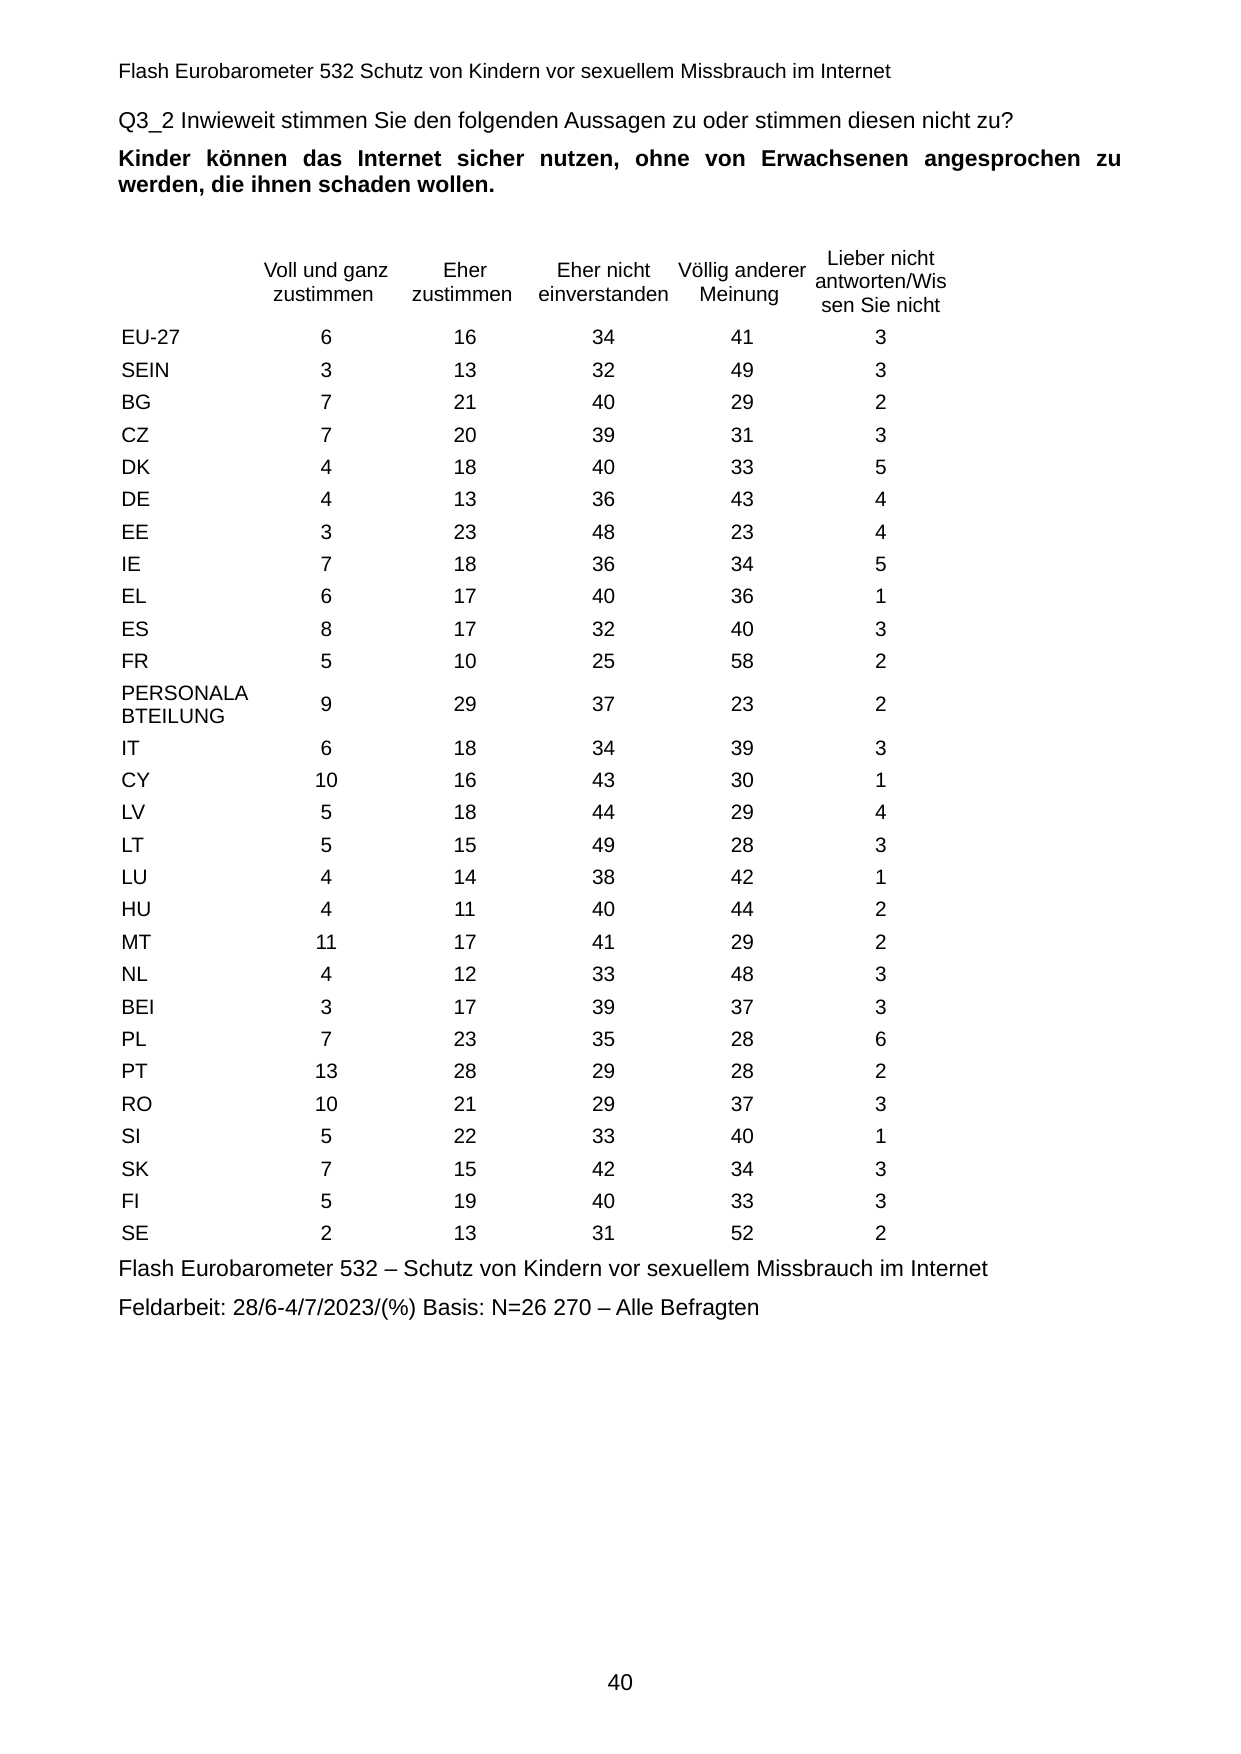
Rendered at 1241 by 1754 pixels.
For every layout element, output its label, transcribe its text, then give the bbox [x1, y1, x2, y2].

table_cell LT [118, 828, 257, 861]
table_cell BG [118, 386, 257, 418]
table_cell 3 [811, 354, 950, 386]
table_cell 36 [534, 483, 673, 515]
table_cell 2 [811, 1055, 950, 1087]
table_cell HU [118, 893, 257, 926]
table_cell DE [118, 483, 257, 515]
text Flash Eurobarometer 532 – Schutz von Kindern vor sexuellem Missbrauch im Internet [118, 1255, 1122, 1282]
table_cell 4 [257, 861, 395, 893]
table_cell 2 [811, 926, 950, 958]
table_cell 33 [673, 451, 811, 483]
table_cell PT [118, 1055, 257, 1087]
table_cell 5 [257, 1120, 395, 1152]
table_cell 11 [395, 893, 534, 926]
table_cell 29 [673, 796, 811, 828]
table_cell EL [118, 580, 257, 613]
table_cell 6 [257, 580, 395, 613]
table_cell 7 [257, 1152, 395, 1185]
table_cell 1 [811, 1120, 950, 1152]
table_cell 25 [534, 645, 673, 677]
table_cell 40 [534, 451, 673, 483]
table_cell 14 [395, 861, 534, 893]
table_header [118, 242, 257, 321]
table_cell 18 [395, 451, 534, 483]
table_cell 13 [395, 354, 534, 386]
table_header Voll und ganz zustimmen [257, 242, 395, 321]
table_cell LV [118, 796, 257, 828]
table_cell 13 [257, 1055, 395, 1087]
table_cell 48 [673, 958, 811, 990]
table_cell LU [118, 861, 257, 893]
table_cell 29 [534, 1088, 673, 1120]
table_cell 2 [811, 645, 950, 677]
table_cell IT [118, 731, 257, 763]
table_cell 39 [673, 731, 811, 763]
table_cell SI [118, 1120, 257, 1152]
table_cell 23 [673, 678, 811, 731]
table_cell 17 [395, 990, 534, 1023]
text Q3_2 Inwieweit stimmen Sie den folgenden Aussagen zu oder stimmen diesen nicht zu? [118, 107, 1122, 133]
table_cell 18 [395, 731, 534, 763]
table_cell 52 [673, 1217, 811, 1249]
table_cell SK [118, 1152, 257, 1185]
table_cell EE [118, 515, 257, 548]
table_cell 3 [811, 990, 950, 1023]
table_cell 34 [534, 321, 673, 353]
table_cell 1 [811, 580, 950, 613]
table_cell 32 [534, 354, 673, 386]
table_cell 9 [257, 678, 395, 731]
table_cell PERSONALABTEILUNG [118, 678, 257, 731]
table_cell RO [118, 1088, 257, 1120]
table_cell 32 [534, 613, 673, 645]
table_cell 40 [673, 1120, 811, 1152]
table_cell 36 [673, 580, 811, 613]
table_header Lieber nicht antworten/Wissen Sie nicht [811, 242, 950, 321]
table_cell 2 [811, 1217, 950, 1249]
table_cell 34 [673, 548, 811, 580]
table_cell 6 [811, 1023, 950, 1055]
table_cell CZ [118, 418, 257, 451]
table_cell 49 [673, 354, 811, 386]
table_cell PL [118, 1023, 257, 1055]
table_cell FR [118, 645, 257, 677]
table_cell 13 [395, 483, 534, 515]
table_cell 4 [257, 483, 395, 515]
table_cell 29 [395, 678, 534, 731]
table_cell 44 [673, 893, 811, 926]
table_cell 5 [257, 828, 395, 861]
table_cell 28 [673, 1055, 811, 1087]
table_cell 3 [811, 321, 950, 353]
table_cell SE [118, 1217, 257, 1249]
table_cell 35 [534, 1023, 673, 1055]
table_cell 12 [395, 958, 534, 990]
table_cell 3 [257, 990, 395, 1023]
table_cell DK [118, 451, 257, 483]
table_cell 40 [534, 1185, 673, 1217]
table_cell 31 [673, 418, 811, 451]
table_cell 30 [673, 764, 811, 796]
table_cell 11 [257, 926, 395, 958]
table_cell 29 [673, 386, 811, 418]
table_header Eher zustimmen [395, 242, 534, 321]
table_cell 5 [257, 1185, 395, 1217]
table_cell 43 [673, 483, 811, 515]
table_cell 23 [673, 515, 811, 548]
table_cell 23 [395, 515, 534, 548]
table_cell 40 [534, 580, 673, 613]
table_cell 4 [811, 796, 950, 828]
text Feldarbeit: 28/6-4/7/2023/(%) Basis: N=26 270 – Alle Befragten [118, 1294, 1122, 1320]
table_cell 4 [811, 515, 950, 548]
table_cell 7 [257, 548, 395, 580]
table_header Eher nicht einverstanden [534, 242, 673, 321]
table_cell 33 [534, 1120, 673, 1152]
table_cell 41 [534, 926, 673, 958]
table_cell NL [118, 958, 257, 990]
table_cell EU-27 [118, 321, 257, 353]
table_cell 3 [811, 958, 950, 990]
table_cell 10 [395, 645, 534, 677]
table_cell 49 [534, 828, 673, 861]
table_header Völlig anderer Meinung [673, 242, 811, 321]
table_cell SEIN [118, 354, 257, 386]
table_cell 10 [257, 764, 395, 796]
table_cell 3 [811, 613, 950, 645]
table_cell 5 [257, 796, 395, 828]
table_cell 4 [811, 483, 950, 515]
table_cell 19 [395, 1185, 534, 1217]
table_cell 2 [811, 386, 950, 418]
table_cell 20 [395, 418, 534, 451]
table_cell 44 [534, 796, 673, 828]
table_cell 43 [534, 764, 673, 796]
table_cell 38 [534, 861, 673, 893]
table_cell 1 [811, 764, 950, 796]
table_cell 18 [395, 796, 534, 828]
table_cell 17 [395, 613, 534, 645]
table_cell MT [118, 926, 257, 958]
table_cell 2 [257, 1217, 395, 1249]
table_cell 3 [257, 515, 395, 548]
table_cell 18 [395, 548, 534, 580]
table_cell 4 [257, 958, 395, 990]
table_cell 33 [534, 958, 673, 990]
table_cell 22 [395, 1120, 534, 1152]
table_cell 21 [395, 1088, 534, 1120]
table_cell 28 [673, 828, 811, 861]
table_cell 39 [534, 990, 673, 1023]
table_cell 16 [395, 321, 534, 353]
table_cell 29 [534, 1055, 673, 1087]
table_cell 40 [534, 893, 673, 926]
table_cell 40 [673, 613, 811, 645]
table_cell 16 [395, 764, 534, 796]
table_cell 1 [811, 861, 950, 893]
table_cell 13 [395, 1217, 534, 1249]
table_cell 8 [257, 613, 395, 645]
table_cell 3 [811, 418, 950, 451]
table_cell IE [118, 548, 257, 580]
table_cell 48 [534, 515, 673, 548]
table_cell 15 [395, 828, 534, 861]
table_cell 37 [534, 678, 673, 731]
table_cell 21 [395, 386, 534, 418]
table_cell 6 [257, 321, 395, 353]
table_cell FI [118, 1185, 257, 1217]
table_cell 10 [257, 1088, 395, 1120]
table_cell 5 [811, 548, 950, 580]
table_cell 3 [811, 731, 950, 763]
table_cell 28 [673, 1023, 811, 1055]
table_cell 36 [534, 548, 673, 580]
table_cell 34 [673, 1152, 811, 1185]
table_cell 17 [395, 580, 534, 613]
table_cell 29 [673, 926, 811, 958]
table_cell 41 [673, 321, 811, 353]
table_cell 34 [534, 731, 673, 763]
table_cell 33 [673, 1185, 811, 1217]
table_cell 31 [534, 1217, 673, 1249]
table_cell 42 [534, 1152, 673, 1185]
table_cell 7 [257, 418, 395, 451]
table_cell 5 [257, 645, 395, 677]
table_cell 15 [395, 1152, 534, 1185]
table_cell 6 [257, 731, 395, 763]
table_cell 2 [811, 893, 950, 926]
table_cell 3 [257, 354, 395, 386]
table_cell 4 [257, 451, 395, 483]
table_cell 2 [811, 678, 950, 731]
table_cell 40 [534, 386, 673, 418]
table_cell 23 [395, 1023, 534, 1055]
table_cell 37 [673, 1088, 811, 1120]
table_cell 4 [257, 893, 395, 926]
table_cell 7 [257, 1023, 395, 1055]
table_cell 3 [811, 828, 950, 861]
table_cell 3 [811, 1152, 950, 1185]
table_cell ES [118, 613, 257, 645]
table_cell 3 [811, 1088, 950, 1120]
text Kinder können das Internet sicher nutzen, ohne von Erwachsenen angesprochen zu werden, die ihnen schaden wollen. [118, 145, 1122, 198]
table_cell 37 [673, 990, 811, 1023]
table_cell 3 [811, 1185, 950, 1217]
table_cell CY [118, 764, 257, 796]
table_cell 7 [257, 386, 395, 418]
table_cell 17 [395, 926, 534, 958]
table_cell 39 [534, 418, 673, 451]
table_cell 28 [395, 1055, 534, 1087]
table_cell 42 [673, 861, 811, 893]
table_cell 58 [673, 645, 811, 677]
table_cell 5 [811, 451, 950, 483]
table_cell BEI [118, 990, 257, 1023]
